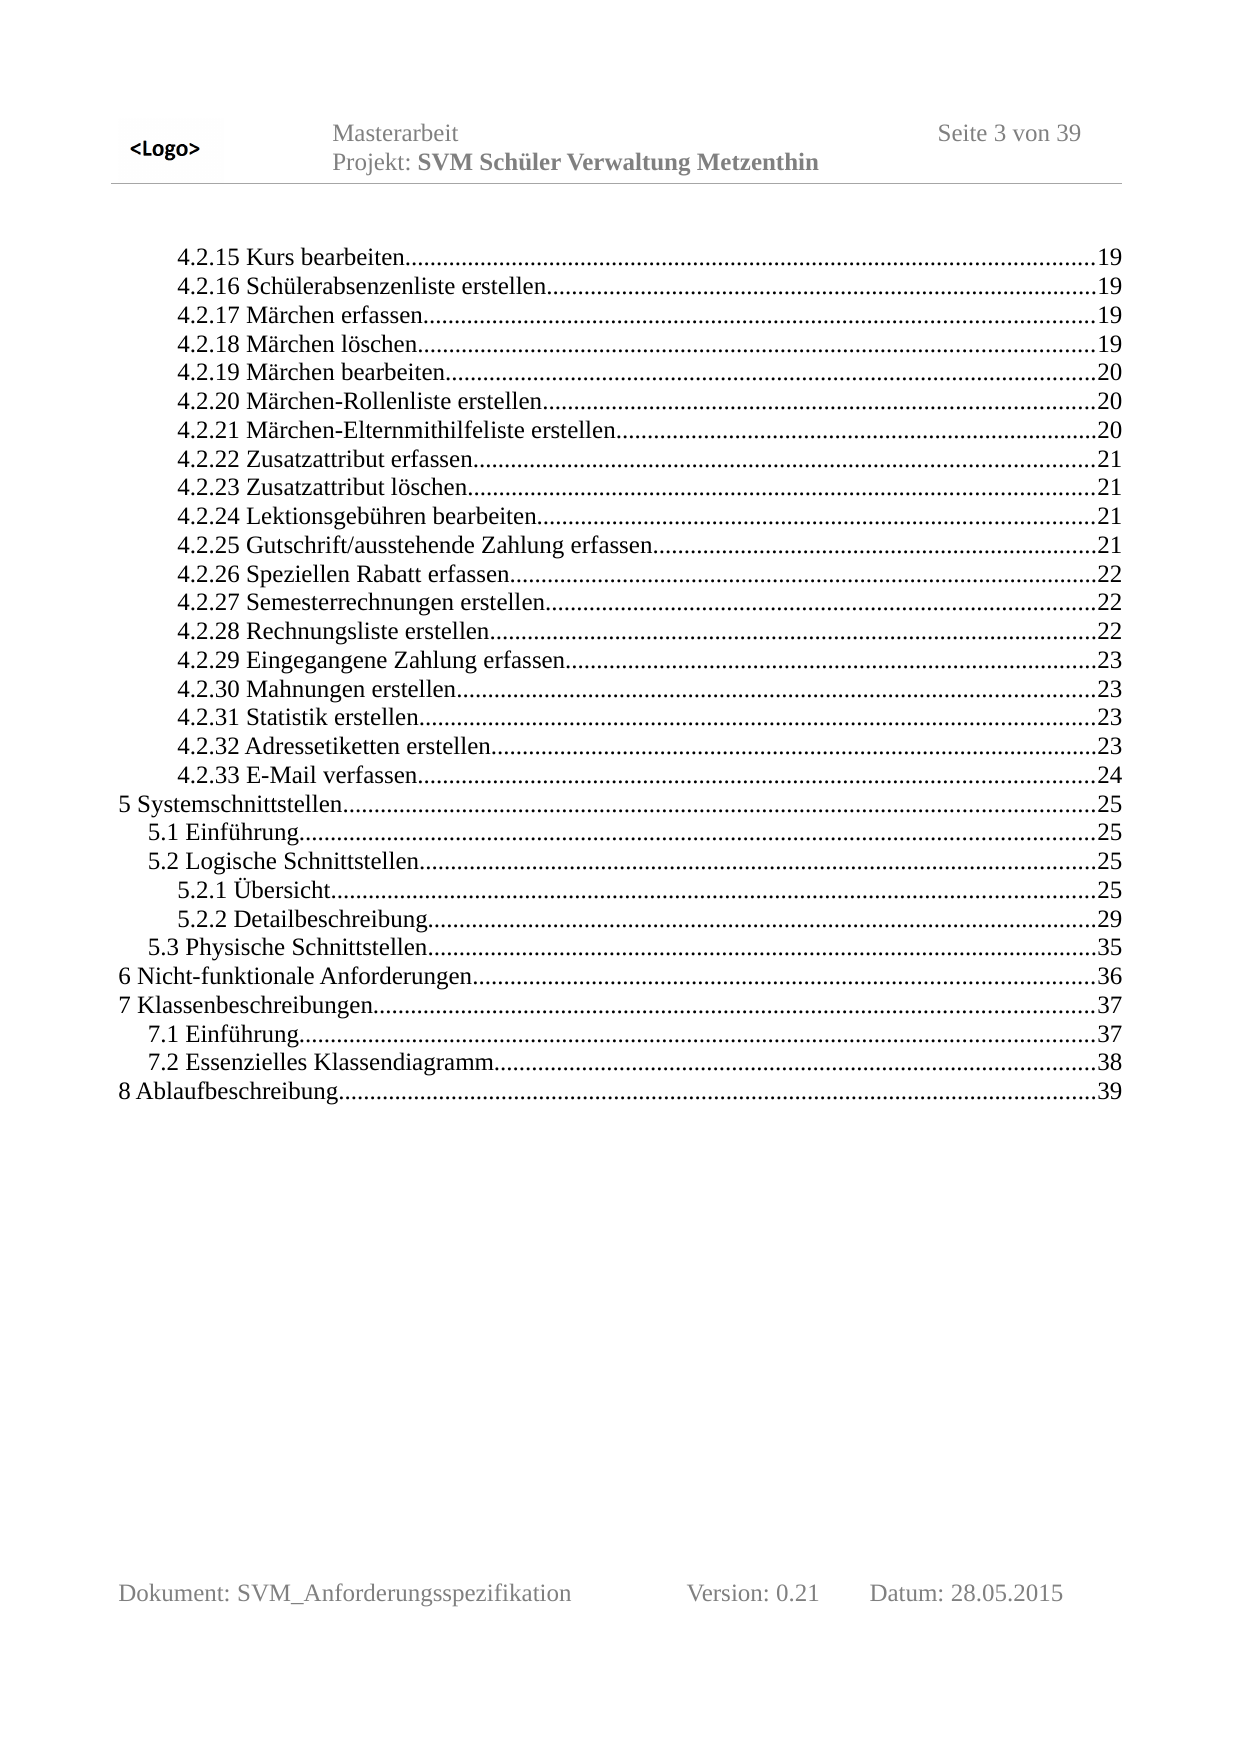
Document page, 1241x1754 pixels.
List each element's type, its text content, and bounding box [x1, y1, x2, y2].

text 5.2 Logische Schnittstellen 25 [148, 846, 1122, 875]
picture [118, 118, 224, 183]
text 4.2.22 Zusatzattribut erfassen 21 [177, 444, 1122, 472]
text 4.2.17 Märchen erfassen 19 [177, 300, 1122, 329]
text 7.1 Einführung 37 [148, 1019, 1122, 1047]
text 4.2.24 Lektionsgebühren bearbeiten 21 [177, 501, 1122, 530]
text 7.2 Essenzielles Klassendiagramm 38 [148, 1047, 1122, 1076]
text 4.2.16 Schülerabsenzenliste erstellen 19 [177, 271, 1122, 300]
text 4.2.27 Semesterrechnungen erstellen 22 [177, 587, 1122, 616]
text 8 Ablaufbeschreibung 39 [118, 1076, 1122, 1105]
text 4.2.18 Märchen löschen 19 [177, 329, 1122, 357]
text 4.2.33 E-Mail verfassen 24 [177, 760, 1122, 789]
text 6 Nicht-funktionale Anforderungen 36 [118, 961, 1122, 990]
text 5.3 Physische Schnittstellen 35 [148, 932, 1122, 961]
text 5.2.1 Übersicht 25 [177, 875, 1122, 904]
text 4.2.30 Mahnungen erstellen 23 [177, 674, 1122, 702]
text 5.2.2 Detailbeschreibung 29 [177, 904, 1122, 932]
text 4.2.20 Märchen-Rollenliste erstellen 20 [177, 386, 1122, 415]
text 5 Systemschnittstellen 25 [118, 789, 1122, 817]
text 4.2.25 Gutschrift/ausstehende Zahlung erfassen 21 [177, 530, 1122, 559]
text 4.2.19 Märchen bearbeiten 20 [177, 357, 1122, 386]
text 4.2.26 Speziellen Rabatt erfassen 22 [177, 559, 1122, 587]
text 4.2.21 Märchen-Elternmithilfeliste erstellen 20 [177, 415, 1122, 444]
text 4.2.15 Kurs bearbeiten 19 [177, 242, 1122, 271]
text 4.2.28 Rechnungsliste erstellen 22 [177, 616, 1122, 645]
text 4.2.23 Zusatzattribut löschen 21 [177, 472, 1122, 501]
text 4.2.31 Statistik erstellen 23 [177, 702, 1122, 731]
text 7 Klassenbeschreibungen 37 [118, 990, 1122, 1019]
text 4.2.29 Eingegangene Zahlung erfassen 23 [177, 645, 1122, 674]
text 5.1 Einführung 25 [148, 817, 1122, 846]
text 4.2.32 Adressetiketten erstellen 23 [177, 731, 1122, 760]
